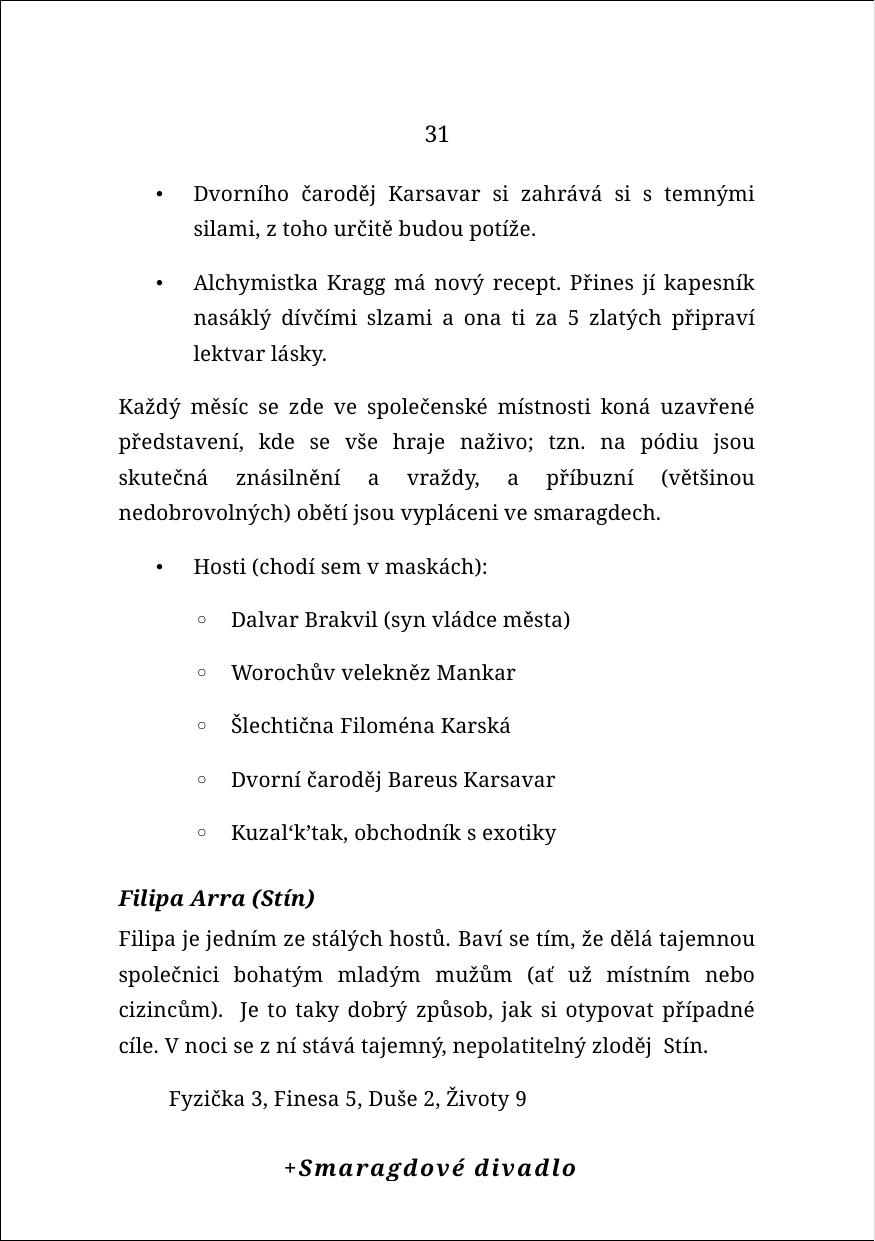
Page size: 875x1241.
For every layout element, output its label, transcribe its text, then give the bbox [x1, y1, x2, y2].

list Šlechtična Filoména Karská [193, 711, 756, 740]
text Fyzička 3, Finesa 5, Duše 2, Životy 9 [168, 1084, 756, 1113]
list Dalvar Brakvil (syn vládce města) [193, 605, 756, 633]
list Kuzal‘k’tak, obchodník s exotiky [193, 818, 756, 846]
list Dvorní čaroděj Bareus Karsavar [193, 765, 756, 793]
text Každý měsíc se zde ve společenské místnosti koná uzavřené představení, kde se vše hraje naživo; tzn. na pódiu jsou skutečná znásilnění a vraždy, a příbuzní (většinou nedobrovolných) obětí jsou vypláceni ve smaragdech. [118, 392, 756, 527]
list Dvorního čaroděj Karsavar si zahrává si s temnými silami, z toho určitě budou potíže. [156, 179, 756, 243]
list Worochův velekněz Mankar [193, 658, 756, 687]
text Filipa je jedním ze stálých hostů. Baví se tím, že dělá tajemnou společnici bohatým mladým mužům (ať už místním nebo cizincům). Je to taky dobrý způsob, jak si otypovat případné cíle. V noci se z ní stává tajemný, nepolatitelný zloděj Stín. [118, 924, 756, 1059]
list Hosti (chodí sem v maskách): [156, 552, 756, 580]
list Alchymistka Kragg má nový recept. Přines jí kapesník nasáklý dívčími slzami a ona ti za 5 zlatých připraví lektvar lásky. [156, 268, 756, 367]
subtitle Filipa Arra (Stín) [118, 883, 756, 913]
